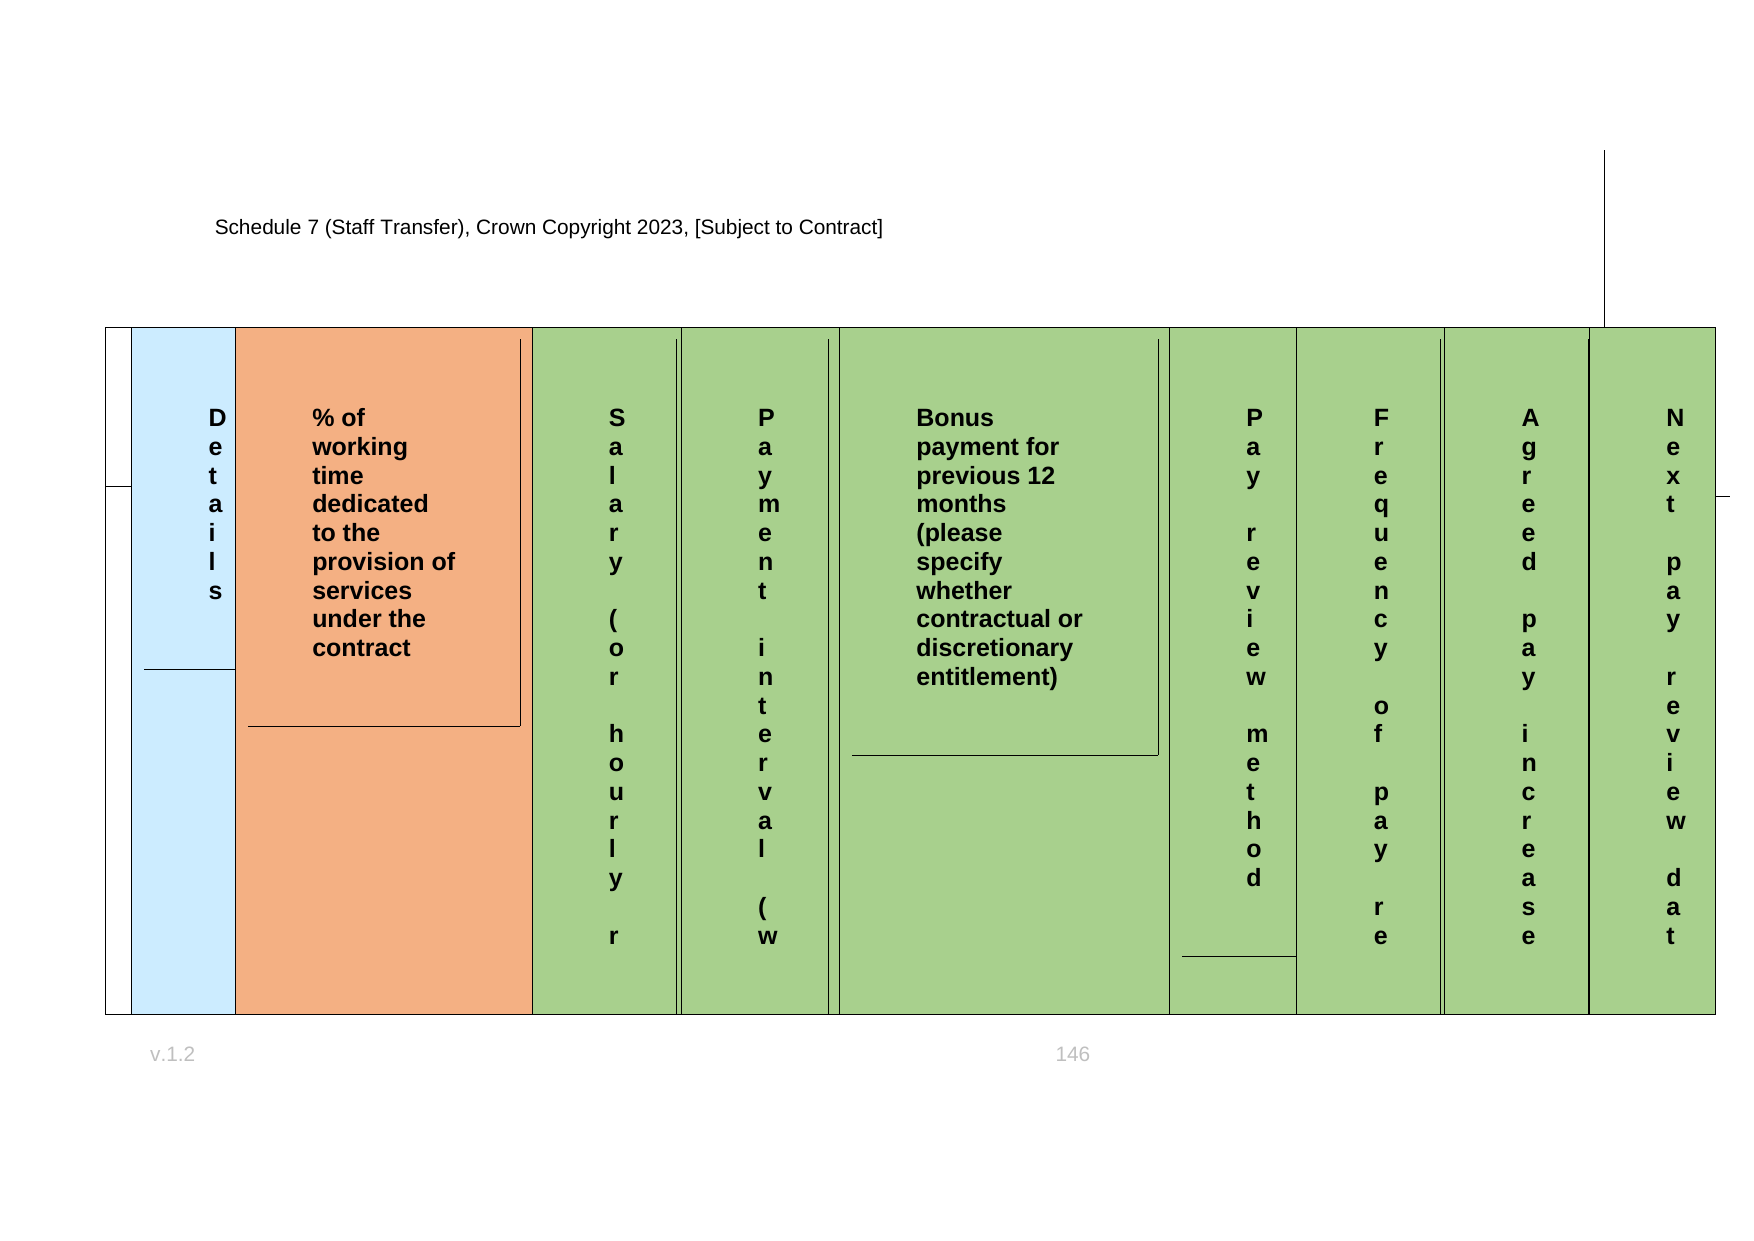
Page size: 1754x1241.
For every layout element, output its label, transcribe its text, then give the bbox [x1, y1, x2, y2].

table_cell [1716, 327, 1730, 496]
table_cell Agreed pay increase [1445, 328, 1589, 1014]
table_cell [106, 328, 131, 486]
table_cell Bonus payment for previous 12 months (please specify whether contractual or discretionary entitlement) [840, 328, 1169, 1014]
table_cell Next pay review dat [1590, 328, 1715, 1014]
table_cell % of working time dedicated to the provision of services under the contract [236, 328, 532, 1014]
table_cell Salary (or hourly r [533, 328, 681, 1014]
table_cell Details [132, 328, 235, 1014]
table_cell Pay review method [1170, 328, 1296, 1014]
table_cell [1716, 497, 1730, 1014]
table_cell [106, 487, 131, 1014]
table_cell Payment interval (w [682, 328, 839, 1014]
table_cell Frequency of pay re [1297, 328, 1444, 1014]
